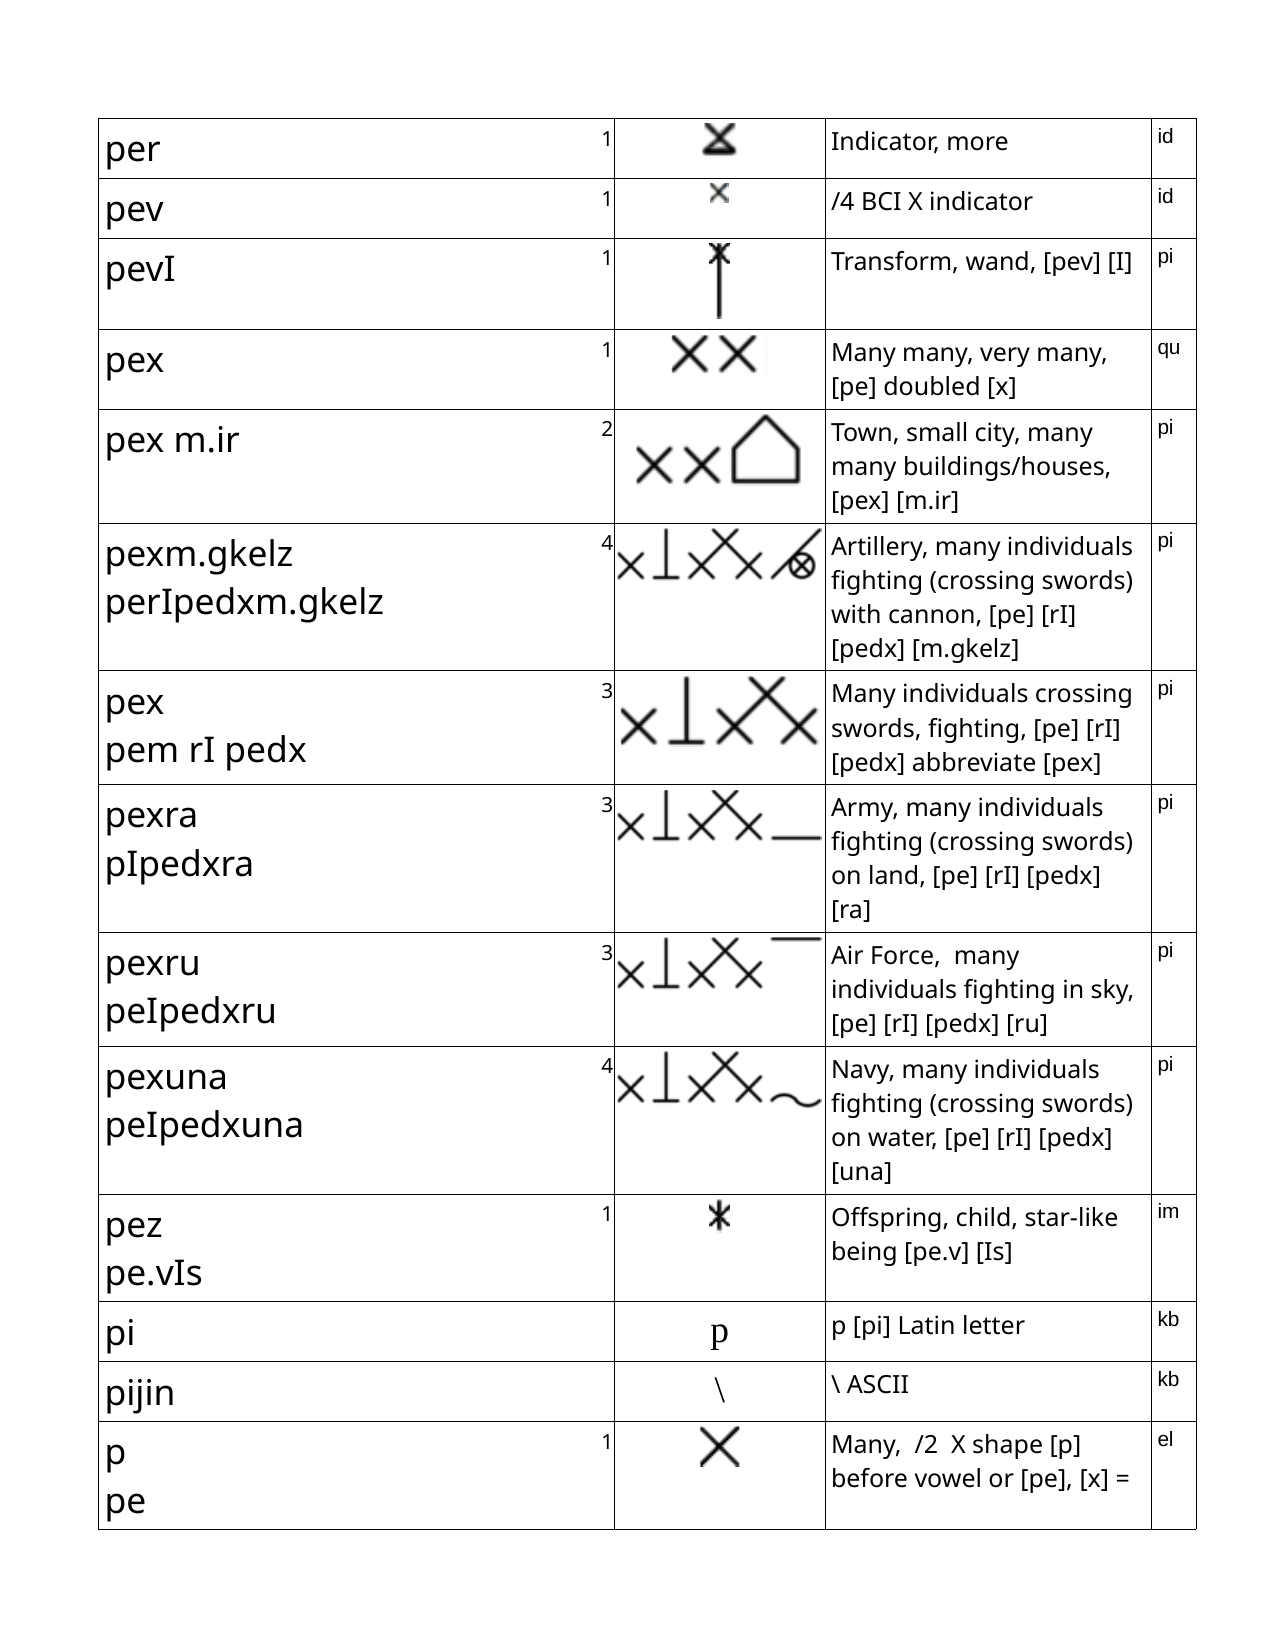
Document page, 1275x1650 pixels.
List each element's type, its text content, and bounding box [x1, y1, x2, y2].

table_cell [595, 1362, 614, 1421]
table_cell \ ASCII [826, 1362, 1151, 1421]
table_cell pi [1152, 1047, 1196, 1193]
picture [617, 1051, 822, 1109]
table_cell pevI [99, 239, 595, 329]
table_cell pexra pIpedxra [99, 785, 595, 932]
table_cell id [1152, 119, 1196, 178]
table_cell Many, /2 X shape [p] before vowel or [pe], [x] = [826, 1422, 1151, 1529]
table_cell kb [1152, 1362, 1196, 1421]
table_cell p [pi] Latin letter [826, 1302, 1151, 1361]
table_cell Navy, many individuals fighting (crossing swords) on water, [pe] [rI] [pedx] [una] [826, 1047, 1151, 1193]
table_cell /4 BCI X indicator [826, 179, 1151, 238]
table_cell Indicator, more [826, 119, 1151, 178]
table_cell Many many, very many, [pe] doubled [x] [826, 330, 1151, 409]
table_cell p pe [99, 1422, 595, 1529]
table_cell 1 [595, 330, 614, 409]
table_cell Army, many individuals fighting (crossing swords) on land, [pe] [rI] [pedx] [ra] [826, 785, 1151, 932]
table_cell pi [1152, 785, 1196, 932]
table_cell pev [99, 179, 595, 238]
table_cell pex [99, 330, 595, 409]
table_cell 4 [595, 524, 614, 670]
table_cell Offspring, child, star-like being [pe.v] [Is] [826, 1195, 1151, 1301]
table_cell [615, 239, 825, 329]
table_cell pijin [99, 1362, 595, 1421]
table_cell 3 [595, 933, 614, 1046]
table_cell 1 [595, 179, 614, 238]
table_cell Air Force, many individuals fighting in sky, [pe] [rI] [pedx] [ru] [826, 933, 1151, 1046]
table_cell [615, 785, 825, 932]
table_cell [615, 1047, 825, 1193]
table_cell [615, 179, 825, 238]
table_cell pi [1152, 933, 1196, 1046]
table_cell id [1152, 179, 1196, 238]
picture [710, 183, 729, 203]
picture [671, 335, 768, 375]
table_cell pex m.ir [99, 410, 595, 522]
picture [701, 123, 738, 158]
table_cell 1 [595, 239, 614, 329]
table_cell p [615, 1302, 825, 1361]
table_cell [615, 410, 825, 522]
table_cell 1 [595, 119, 614, 178]
picture [617, 790, 822, 842]
table_cell im [1152, 1195, 1196, 1301]
table_cell el [1152, 1422, 1196, 1529]
table_cell 1 [595, 1422, 614, 1529]
picture [699, 1426, 740, 1467]
table_cell pexm.gkelz perIpedxm.gkelz [99, 524, 595, 670]
table_cell pexuna peIpedxuna [99, 1047, 595, 1193]
table_cell pi [1152, 671, 1196, 784]
table_cell [615, 1422, 825, 1529]
table_cell [615, 933, 825, 1046]
table_cell qu [1152, 330, 1196, 409]
table_cell [595, 1302, 614, 1361]
table_cell Town, small city, many many buildings/houses, [pex] [m.ir] [826, 410, 1151, 522]
table_cell kb [1152, 1302, 1196, 1361]
picture [709, 243, 730, 319]
picture [636, 414, 803, 486]
table_cell pex pem rI pedx [99, 671, 595, 784]
table_cell 1 [595, 1195, 614, 1301]
table_cell [615, 330, 825, 409]
table_cell [615, 671, 825, 784]
picture [709, 1199, 730, 1233]
table_cell 2 [595, 410, 614, 522]
table_cell pi [1152, 524, 1196, 670]
table_cell pi [99, 1302, 595, 1361]
table_cell Many individuals crossing swords, fighting, [pe] [rI] [pedx] abbreviate [pex] [826, 671, 1151, 784]
table_cell [615, 119, 825, 178]
picture [617, 937, 822, 990]
table_cell \ [615, 1362, 825, 1421]
table_cell 4 [595, 1047, 614, 1193]
table_cell pi [1152, 410, 1196, 522]
table_cell Transform, wand, [pev] [I] [826, 239, 1151, 329]
table_cell per [99, 119, 595, 178]
table_cell Artillery, many individuals fighting (crossing swords) with cannon, [pe] [rI] [pedx] [m.gkelz] [826, 524, 1151, 670]
table_cell [615, 1195, 825, 1301]
table_cell 3 [595, 785, 614, 932]
table_cell [615, 524, 825, 670]
table_cell pi [1152, 239, 1196, 329]
picture [620, 676, 819, 747]
picture [617, 528, 822, 581]
table_cell 3 [595, 671, 614, 784]
table_cell pexru peIpedxru [99, 933, 595, 1046]
table_cell pez pe.vIs [99, 1195, 595, 1301]
